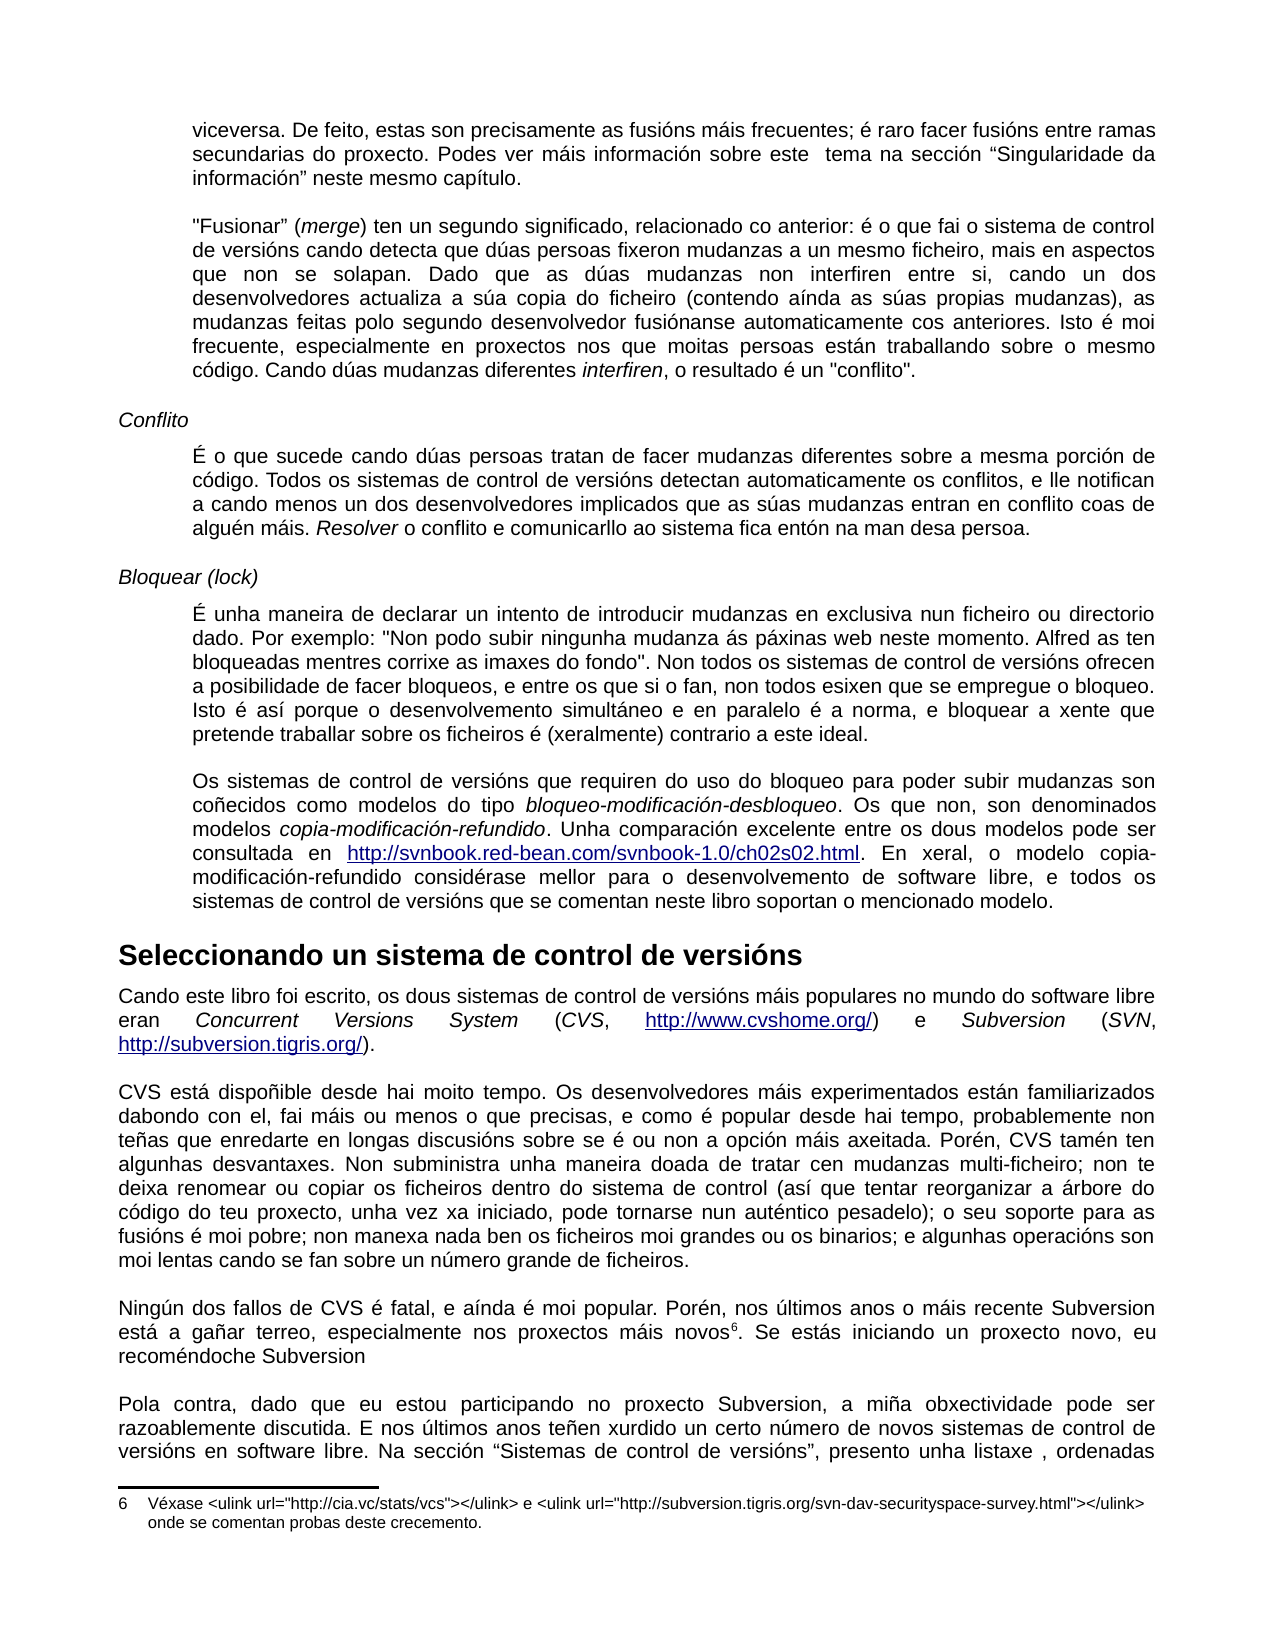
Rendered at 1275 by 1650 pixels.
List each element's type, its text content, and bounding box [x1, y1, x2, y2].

text Ningún dos fallos de CVS é fatal, e aínda é moi popular. Porén, nos últimos anos o máis recente Subversion está a gañar terreo, especialmente nos proxectos máis novos. Se estás iniciando un proxecto novo, eu recoméndoche Subversion [118, 1296, 1157, 1367]
text Véxase <ulink url="http://cia.vc/stats/vcs"></ulink> e <ulink url="http://subversion.tigris.org/svn-dav-securityspace-survey.html"></ulink> onde se comentan probas deste crecemento. [118, 1493, 1157, 1532]
text Pola contra, dado que eu estou participando no proxecto Subversion, a miña obxectividade pode ser razoablemente discutida. E nos últimos anos teñen xurdido un certo número de novos sistemas de control de versións en software libre. Na sección “Sistemas de control de versións”, presento unha listaxe , ordenadas [118, 1391, 1157, 1463]
text Os sistemas de control de versións que requiren do uso do bloqueo para poder subir mudanzas son coñecidos como modelos do tipo bloqueo-modificación-desbloqueo. Os que non, son denominados modelos copia-modificación-refundido. Unha comparación excelente entre os dous modelos pode ser consultada en http://svnbook.red-bean.com/svnbook-1.0/ch02s02.html. En xeral, o modelo copia-modificación-refundido considérase mellor para o desenvolvemento de software libre, e todos os sistemas de control de versións que se comentan neste libro soportan o mencionado modelo. [192, 769, 1157, 913]
subtitle Seleccionando un sistema de control de versións [118, 938, 1157, 972]
text Cando este libro foi escrito, os dous sistemas de control de versións máis populares no mundo do software libre eran Concurrent Versions System (CVS, http://www.cvshome.org/) e Subversion (SVN, http://subversion.tigris.org/). [118, 984, 1157, 1056]
text viceversa. De feito, estas son precisamente as fusións máis frecuentes; é raro facer fusións entre ramas secundarias do proxecto. Podes ver máis información sobre este tema na sección “Singularidade da información” neste mesmo capítulo. [192, 118, 1157, 190]
text É unha maneira de declarar un intento de introducir mudanzas en exclusiva nun ficheiro ou directorio dado. Por exemplo: "Non podo subir ningunha mudanza ás páxinas web neste momento. Alfred as ten bloqueadas mentres corrixe as imaxes do fondo". Non todos os sistemas de control de versións ofrecen a posibilidade de facer bloqueos, e entre os que si o fan, non todos esixen que se empregue o bloqueo. Isto é así porque o desenvolvemento simultáneo e en paralelo é a norma, e bloquear a xente que pretende traballar sobre os ficheiros é (xeralmente) contrario a este ideal. [192, 602, 1157, 745]
text CVS está dispoñible desde hai moito tempo. Os desenvolvedores máis experimentados están familiarizados dabondo con el, fai máis ou menos o que precisas, e como é popular desde hai tempo, probablemente non teñas que enredarte en longas discusións sobre se é ou non a opción máis axeitada. Porén, CVS tamén ten algunhas desvantaxes. Non subministra unha maneira doada de tratar cen mudanzas multi-ficheiro; non te deixa renomear ou copiar os ficheiros dentro do sistema de control (así que tentar reorganizar a árbore do código do teu proxecto, unha vez xa iniciado, pode tornarse nun auténtico pesadelo); o seu soporte para as fusións é moi pobre; non manexa nada ben os ficheiros moi grandes ou os binarios; e algunhas operacións son moi lentas cando se fan sobre un número grande de ficheiros. [118, 1080, 1157, 1272]
subtitle Conflito [118, 407, 1157, 432]
subtitle Bloquear (lock) [118, 565, 1157, 589]
text "Fusionar” (merge) ten un segundo significado, relacionado co anterior: é o que fai o sistema de control de versións cando detecta que dúas persoas fixeron mudanzas a un mesmo ficheiro, mais en aspectos que non se solapan. Dado que as dúas mudanzas non interfiren entre si, cando un dos desenvolvedores actualiza a súa copia do ficheiro (contendo aínda as súas propias mudanzas), as mudanzas feitas polo segundo desenvolvedor fusiónanse automaticamente cos anteriores. Isto é moi frecuente, especialmente en proxectos nos que moitas persoas están traballando sobre o mesmo código. Cando dúas mudanzas diferentes interfiren, o resultado é un "conflito". [192, 214, 1157, 382]
text É o que sucede cando dúas persoas tratan de facer mudanzas diferentes sobre a mesma porción de código. Todos os sistemas de control de versións detectan automaticamente os conflitos, e lle notifican a cando menos un dos desenvolvedores implicados que as súas mudanzas entran en conflito coas de alguén máis. Resolver o conflito e comunicarllo ao sistema fica entón na man desa persoa. [192, 444, 1157, 540]
